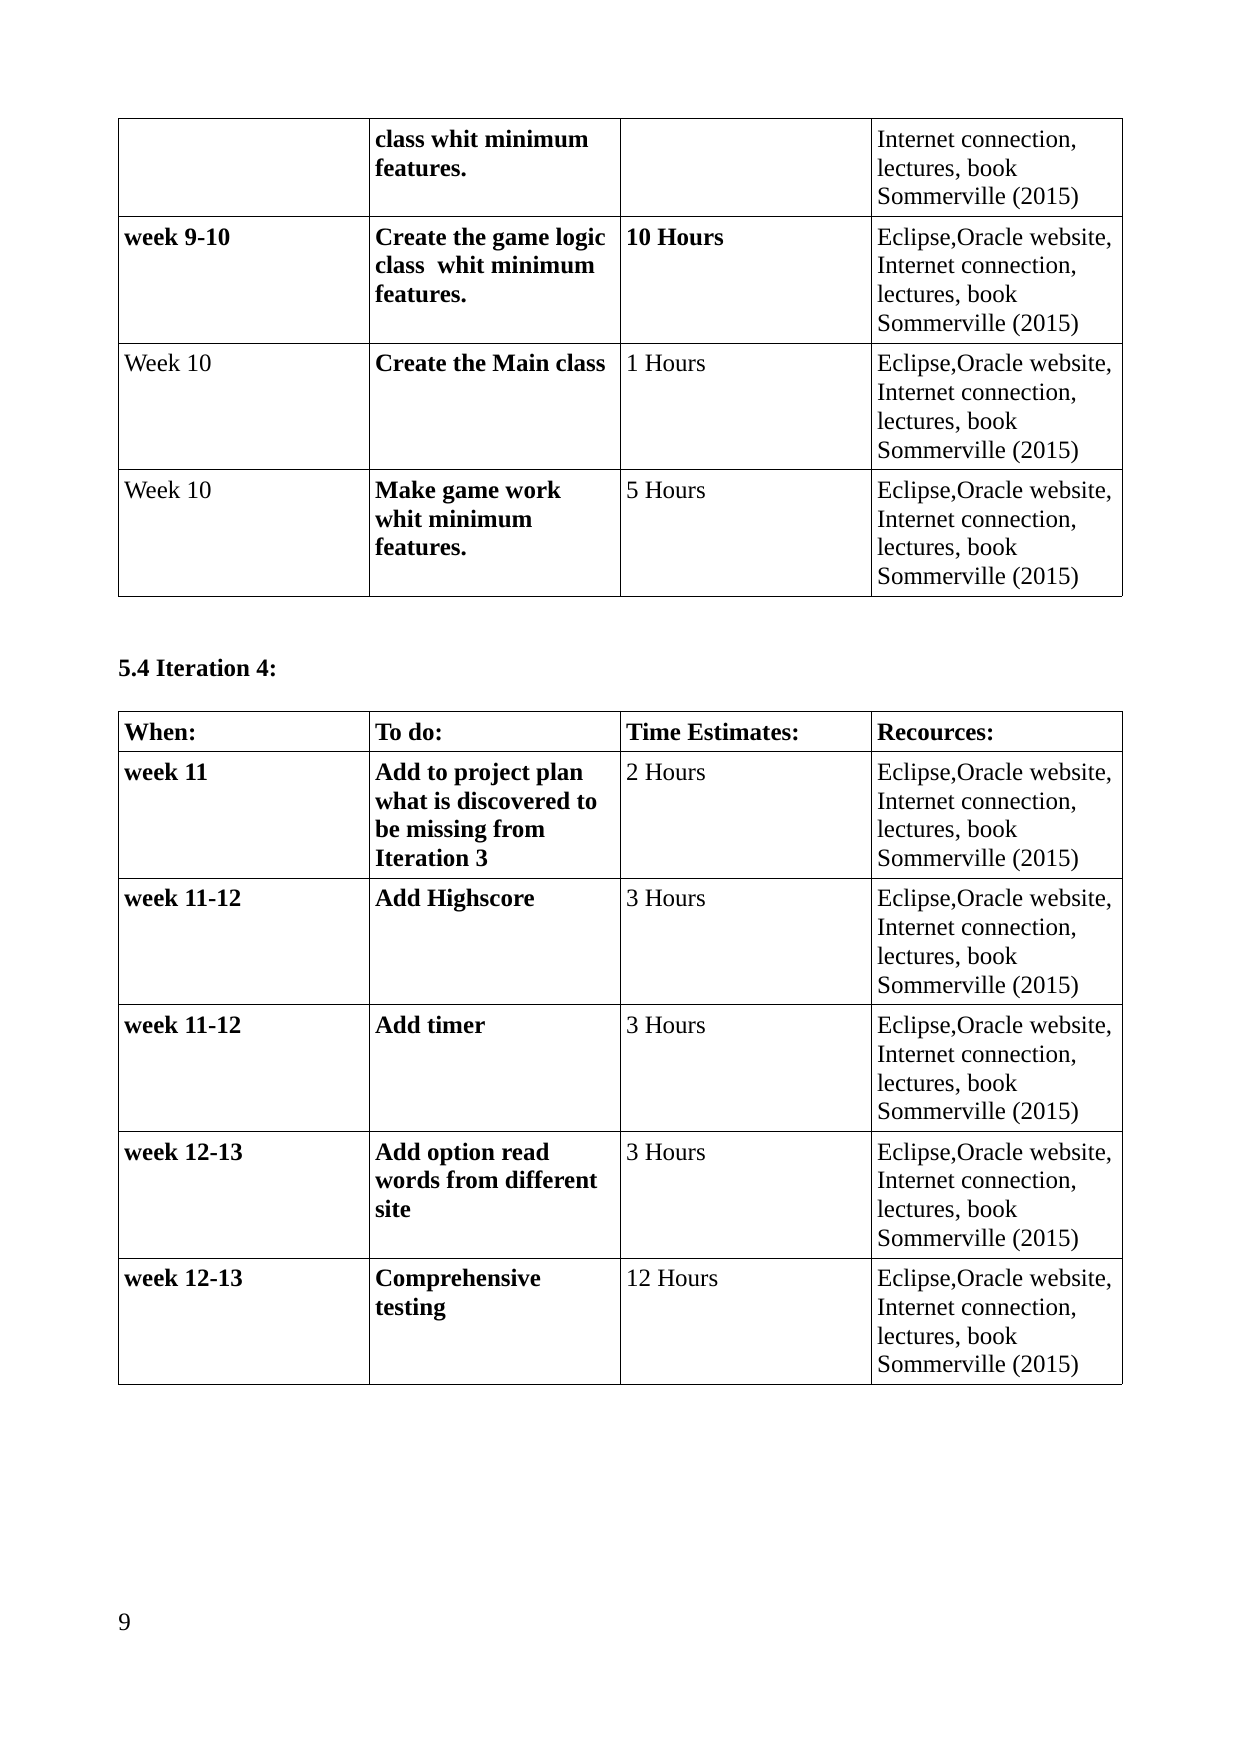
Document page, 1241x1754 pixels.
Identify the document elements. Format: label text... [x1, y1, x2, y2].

table_header 3 Hours [621, 1132, 871, 1257]
table_cell Week 10 [119, 470, 369, 596]
table_header Eclipse,Oracle website, Internet connection, lectures, book Sommerville (2015) [872, 344, 1122, 469]
table_cell Comprehensive testing [370, 1259, 620, 1384]
table_header To do: [370, 712, 620, 751]
table_cell [621, 119, 871, 216]
table_cell week 9-10 [119, 217, 369, 342]
table_header Create the Main class [370, 344, 620, 469]
table_cell week 11 [119, 752, 369, 878]
table_cell Eclipse,Oracle website, Internet connection, lectures, book Sommerville (2015) [872, 470, 1122, 596]
table_cell week 12-13 [119, 1259, 369, 1384]
text 5.4 Iteration 4: [118, 653, 1122, 711]
table_cell 2 Hours [621, 752, 871, 878]
table_cell Add to project plan what is discovered to be missing from Iteration 3 [370, 752, 620, 878]
table_cell Eclipse,Oracle website, Internet connection, lectures, book Sommerville (2015) [872, 1259, 1122, 1384]
table_cell Add Highscore [370, 879, 620, 1004]
table_header When: [119, 712, 369, 751]
table_cell 5 Hours [621, 470, 871, 596]
table_header Recources: [872, 712, 1122, 751]
table_header week 12-13 [119, 1132, 369, 1257]
table_cell Eclipse,Oracle website, Internet connection, lectures, book Sommerville (2015) [872, 217, 1122, 342]
table_cell Create the game logic class whit minimum features. [370, 217, 620, 342]
table_cell class whit minimum features. [370, 119, 620, 216]
table_header 1 Hours [621, 344, 871, 469]
table_cell 12 Hours [621, 1259, 871, 1384]
table_cell week 11-12 [119, 879, 369, 1004]
table_cell Eclipse,Oracle website, Internet connection, lectures, book Sommerville (2015) [872, 879, 1122, 1004]
table_header Week 10 [119, 344, 369, 469]
table_cell Eclipse,Oracle website, Internet connection, lectures, book Sommerville (2015) [872, 752, 1122, 878]
table_cell week 11-12 [119, 1005, 369, 1131]
table_cell 3 Hours [621, 1005, 871, 1131]
table_header Eclipse,Oracle website, Internet connection, lectures, book Sommerville (2015) [872, 1132, 1122, 1257]
table_cell 3 Hours [621, 879, 871, 1004]
table_cell [119, 119, 369, 216]
table_cell Make game work whit minimum features. [370, 470, 620, 596]
table_header Add option read words from different site [370, 1132, 620, 1257]
table_header Time Estimates: [621, 712, 871, 751]
table_cell 10 Hours [621, 217, 871, 342]
table_cell Add timer [370, 1005, 620, 1131]
table_cell Eclipse,Oracle website, Internet connection, lectures, book Sommerville (2015) [872, 1005, 1122, 1131]
table_cell Internet connection, lectures, book Sommerville (2015) [872, 119, 1122, 216]
